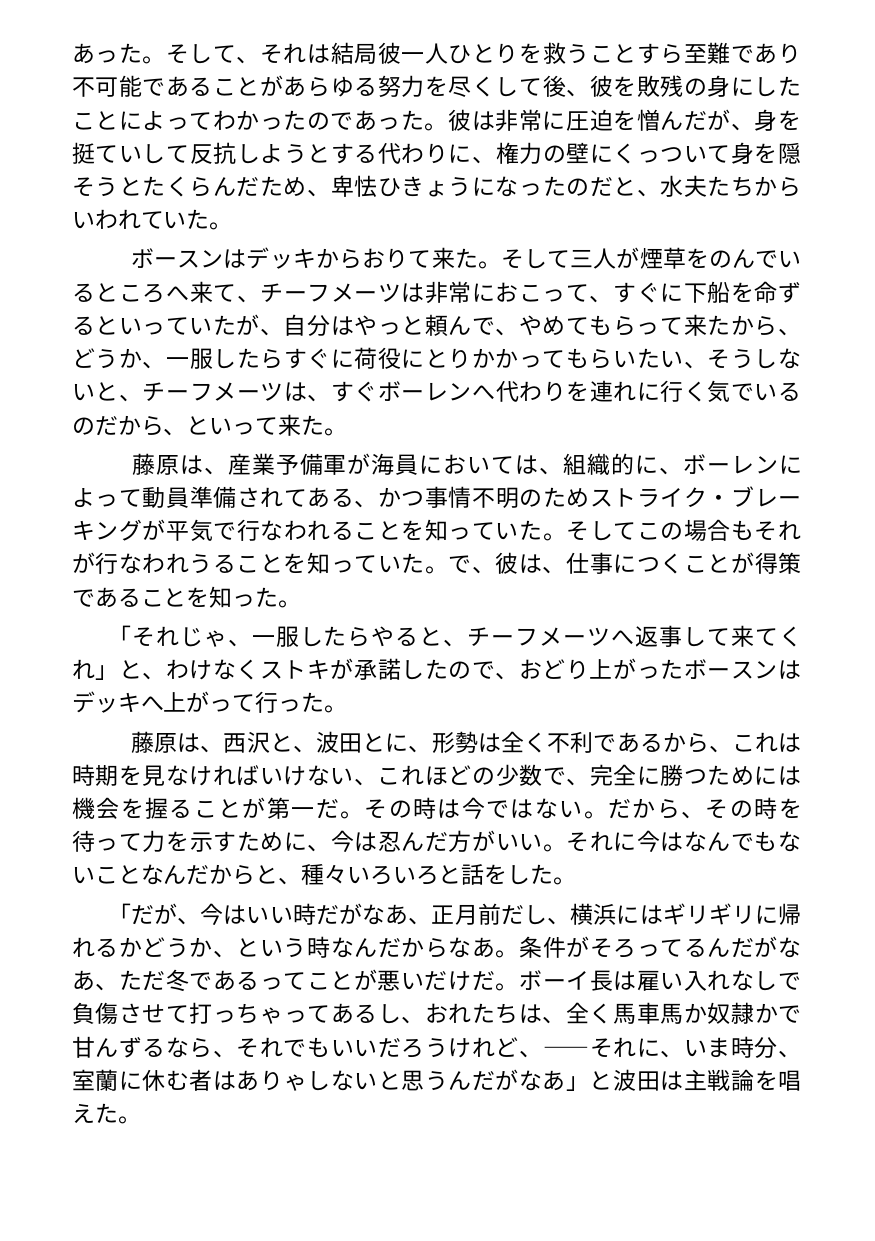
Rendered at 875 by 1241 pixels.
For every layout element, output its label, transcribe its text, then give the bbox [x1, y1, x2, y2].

text 藤原は、産業予備軍が海員においては、組織的に、ボーレンによって動員準備されてある、かつ事情不明のためストライク・ブレーキングが平気で行なわれることを知っていた。そしてこの場合もそれが行なわれうることを知っていた。で、彼は、仕事につくことが得策であることを知った。 [72, 447, 802, 613]
text 藤原は、西沢と、波田とに、形勢は全く不利であるから、これは時期を見なければいけない、これほどの少数で、完全に勝つためには機会を握ることが第一だ。その時は今ではない。だから、その時を待って力を示すために、今は忍んだ方がいい。それに今はなんでもないことなんだからと、種々いろいろと話をした。 [72, 724, 802, 891]
text 「だが、今はいい時だがなあ、正月前だし、横浜にはギリギリに帰れるかどうか、という時なんだからなあ。条件がそろってるんだがなあ、ただ冬であるってことが悪いだけだ。ボーイ長は雇い入れなしで負傷させて打っちゃってあるし、おれたちは、全く馬車馬か奴隷かで甘んずるなら、それでもいいだろうけれど、――それに、いま時分、室蘭に休む者はありゃしないと思うんだがなあ」と波田は主戦論を唱えた。 [72, 896, 802, 1129]
text 「それじゃ、一服したらやると、チーフメーツへ返事して来てくれ」と、わけなくストキが承諾したので、おどり上がったボースンはデッキへ上がって行った。 [72, 619, 802, 718]
text あった。そして、それは結局彼一人ひとりを救うことすら至難であり不可能であることがあらゆる努力を尽くして後、彼を敗残の身にしたことによってわかったのであった。彼は非常に圧迫を憎んだが、身を挺ていして反抗しようとする代わりに、権力の壁にくっついて身を隠そうとたくらんだため、卑怯ひきょうになったのだと、水夫たちからいわれていた。 [72, 36, 802, 235]
text ボースンはデッキからおりて来た。そして三人が煙草をのんでいるところへ来て、チーフメーツは非常におこって、すぐに下船を命ずるといっていたが、自分はやっと頼んで、やめてもらって来たから、どうか、一服したらすぐに荷役にとりかかってもらいたい、そうしないと、チーフメーツは、すぐボーレンへ代わりを連れに行く気でいるのだから、といって来た。 [72, 241, 802, 441]
